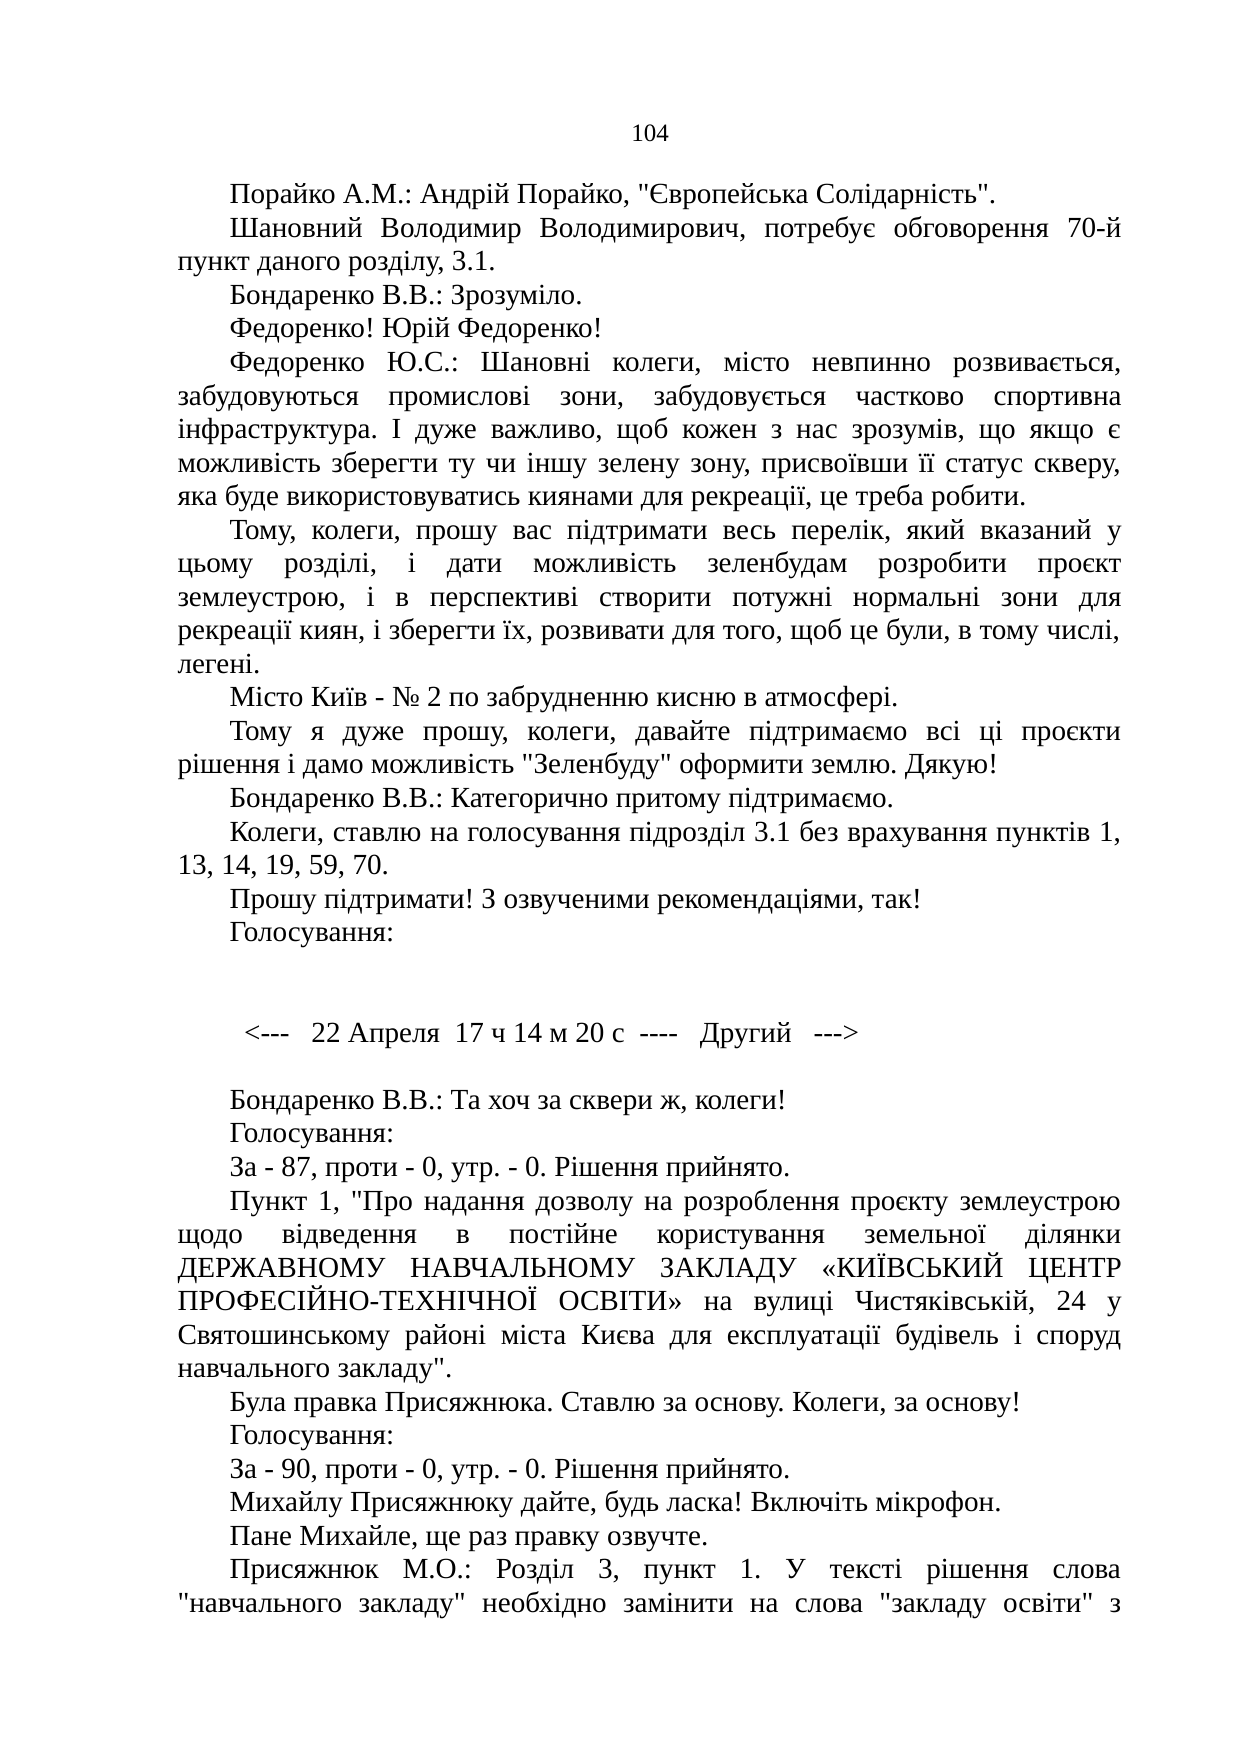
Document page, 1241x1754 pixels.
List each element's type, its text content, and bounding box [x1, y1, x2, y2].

text Місто Київ - № 2 по забрудненню кисню в атмосфері. [177, 679, 1122, 713]
text Голосування: [177, 914, 1122, 948]
text Присяжнюк М.О.: Розділ 3, пункт 1. У тексті рішення слова "навчального закладу" необхідно замінити на слова "закладу освіти" з [177, 1552, 1122, 1619]
text Тому я дуже прошу, колеги, давайте підтримаємо всі ці проєкти рішення і дамо можливість "Зеленбуду" оформити землю. Дякую! [177, 713, 1122, 780]
text Голосування: [177, 1417, 1122, 1451]
text За - 90, проти - 0, утр. - 0. Рішення прийнято. [177, 1451, 1122, 1484]
text Пане Михайле, ще раз правку озвучте. [177, 1518, 1122, 1552]
text Бондаренко В.В.: Та хоч за сквери ж, колеги! [177, 1082, 1122, 1116]
text Тому, колеги, прошу вас підтримати весь перелік, який вказаний у цьому розділі, і дати можливість зеленбудам розробити проєкт землеустрою, і в перспективі створити потужні нормальні зони для рекреації киян, і зберегти їх, розвивати для того, щоб це були, в тому числі, легені. [177, 512, 1122, 679]
text Михайлу Присяжнюку дайте, будь ласка! Включіть мікрофон. [177, 1484, 1122, 1518]
text Бондаренко В.В.: Категорично притому підтримаємо. [177, 780, 1122, 814]
text Пункт 1, "Про надання дозволу на розроблення проєкту землеустрою щодо відведення в постійне користування земельної ділянки ДЕРЖАВНОМУ НАВЧАЛЬНОМУ ЗАКЛАДУ «КИЇВСЬКИЙ ЦЕНТР ПРОФЕСІЙНО-ТЕХНІЧНОЇ ОСВІТИ» на вулиці Чистяківській, 24 у Святошинському районі міста Києва для експлуатації будівель і споруд навчального закладу". [177, 1183, 1122, 1384]
text Прошу підтримати! З озвученими рекомендаціями, так! [177, 881, 1122, 914]
text Федоренко Ю.С.: Шановні колеги, місто невпинно розвивається, забудовуються промислові зони, забудовується частково спортивна інфраструктура. І дуже важливо, щоб кожен з нас зрозумів, що якщо є можливість зберегти ту чи іншу зелену зону, присвоївши її статус скверу, яка буде використовуватись киянами для рекреації, це треба робити. [177, 344, 1122, 512]
text Колеги, ставлю на голосування підрозділ 3.1 без врахування пунктів 1, 13, 14, 19, 59, 70. [177, 814, 1122, 881]
text <--- 22 Апреля 17 ч 14 м 20 с ---- Другий ---> [177, 1015, 1122, 1048]
text Була правка Присяжнюка. Ставлю за основу. Колеги, за основу! [177, 1384, 1122, 1417]
text Бондаренко В.В.: Зрозуміло. [177, 277, 1122, 311]
text Голосування: [177, 1116, 1122, 1149]
text За - 87, проти - 0, утр. - 0. Рішення прийнято. [177, 1149, 1122, 1183]
text Федоренко! Юрій Федоренко! [177, 311, 1122, 344]
text Порайко А.М.: Андрій Порайко, "Європейська Солідарність". [177, 176, 1122, 210]
text Шановний Володимир Володимирович, потребує обговорення 70-й пункт даного розділу, 3.1. [177, 210, 1122, 277]
